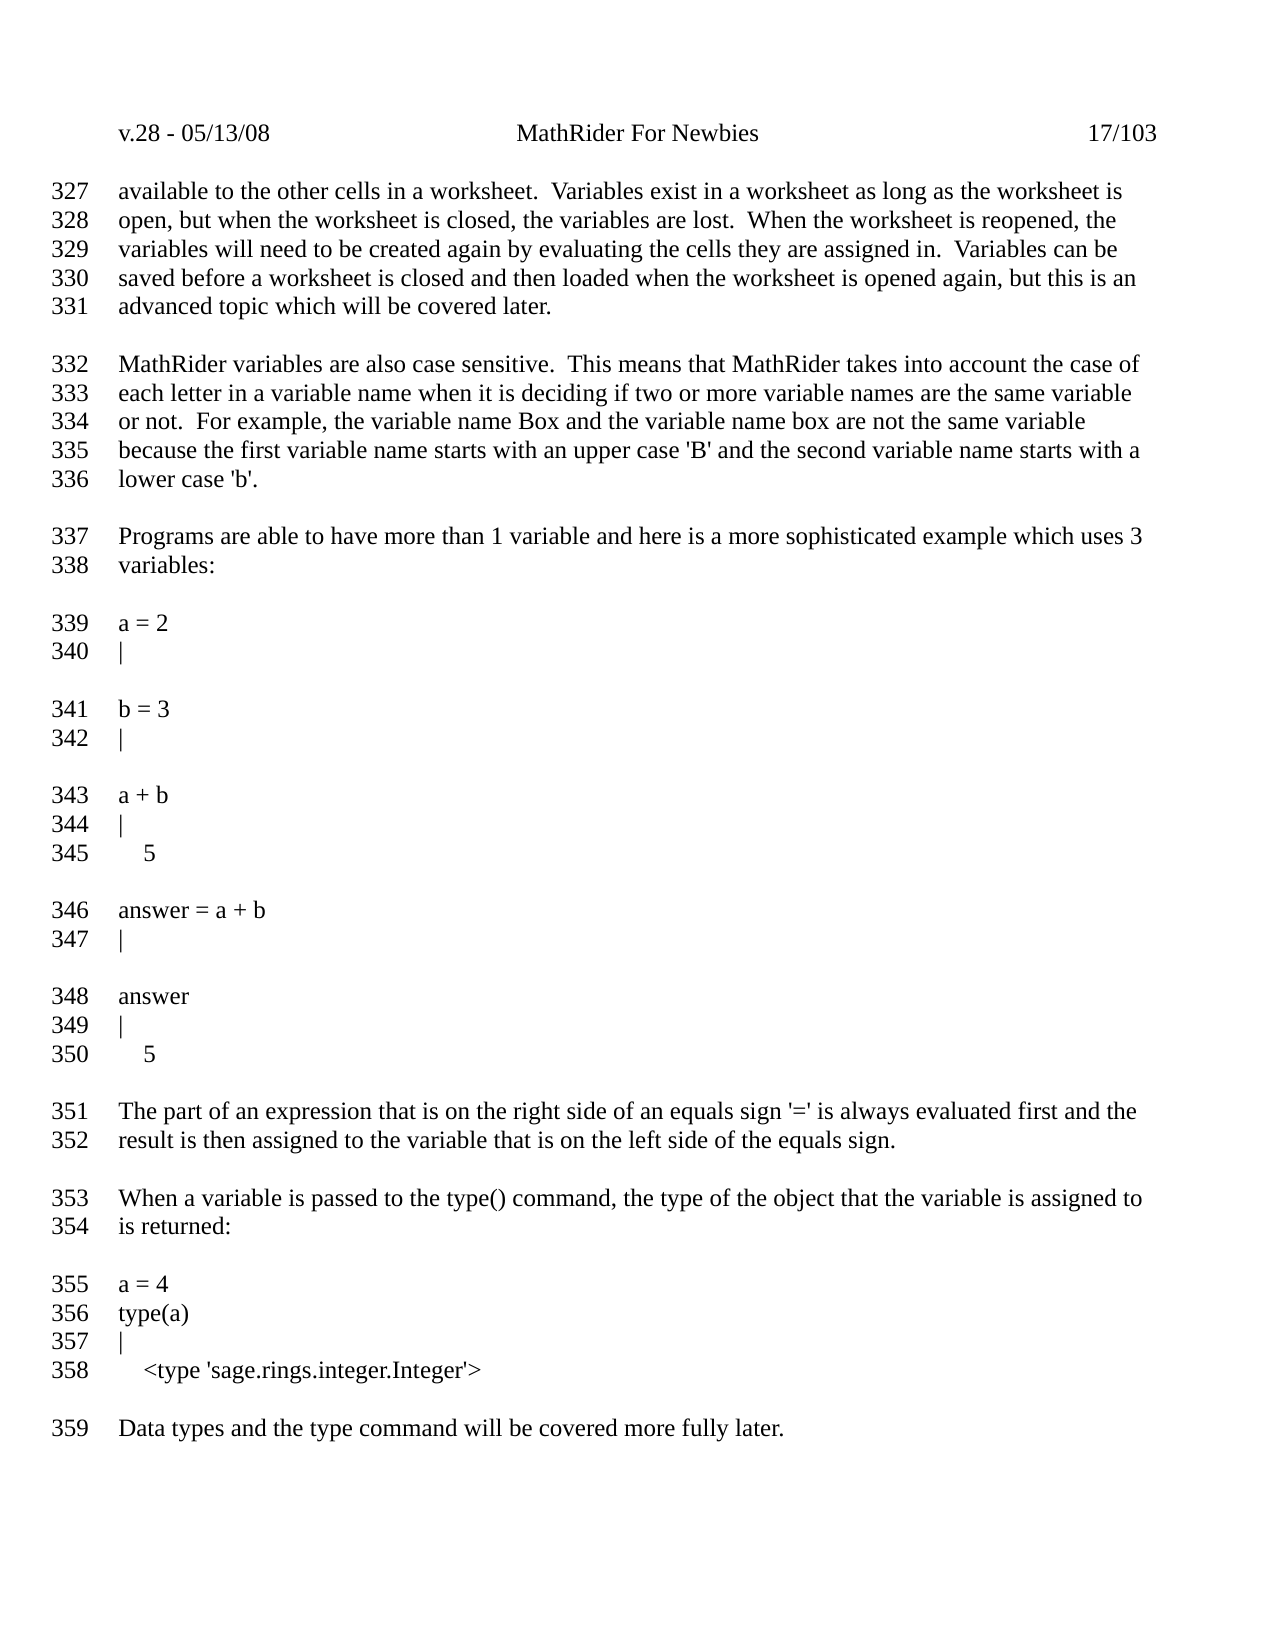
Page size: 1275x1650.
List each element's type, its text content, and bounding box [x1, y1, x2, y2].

text 5 [118, 838, 1157, 866]
text a + b [118, 780, 1157, 809]
text | [118, 809, 1157, 838]
text The part of an expression that is on the right side of an equals sign '=' is always evaluated first and the result is then assigned to the variable that is on the left side of the equals sign. [118, 1096, 1157, 1154]
text MathRider variables are also case sensitive. This means that MathRider takes into account the case of each letter in a variable name when it is deciding if two or more variable names are the same variable or not. For example, the variable name Box and the variable name box are not the same variable because the first variable name starts with an upper case 'B' and the second variable name starts with a lower case 'b'. [118, 349, 1157, 493]
text | [118, 1326, 1157, 1355]
text 5 [118, 1039, 1157, 1068]
text | [118, 723, 1157, 751]
text a = 4 [118, 1269, 1157, 1298]
text a = 2 [118, 608, 1157, 636]
text When a variable is passed to the type() command, the type of the object that the variable is assigned to is returned: [118, 1183, 1157, 1240]
text Programs are able to have more than 1 variable and here is a more sophisticated example which uses 3 variables: [118, 521, 1157, 579]
text available to the other cells in a worksheet. Variables exist in a worksheet as long as the worksheet is open, but when the worksheet is closed, the variables are lost. When the worksheet is reopened, the variables will need to be created again by evaluating the cells they are assigned in. Variables can be saved before a worksheet is closed and then loaded when the worksheet is opened again, but this is an advanced topic which will be covered later. [118, 176, 1157, 320]
text | [118, 636, 1157, 665]
text | [118, 924, 1157, 953]
text | [118, 1010, 1157, 1039]
text answer [118, 981, 1157, 1010]
text <type 'sage.rings.integer.Integer'> [118, 1355, 1157, 1384]
text Data types and the type command will be covered more fully later. [118, 1413, 1157, 1441]
text answer = a + b [118, 895, 1157, 924]
text b = 3 [118, 694, 1157, 723]
text type(a) [118, 1298, 1157, 1326]
